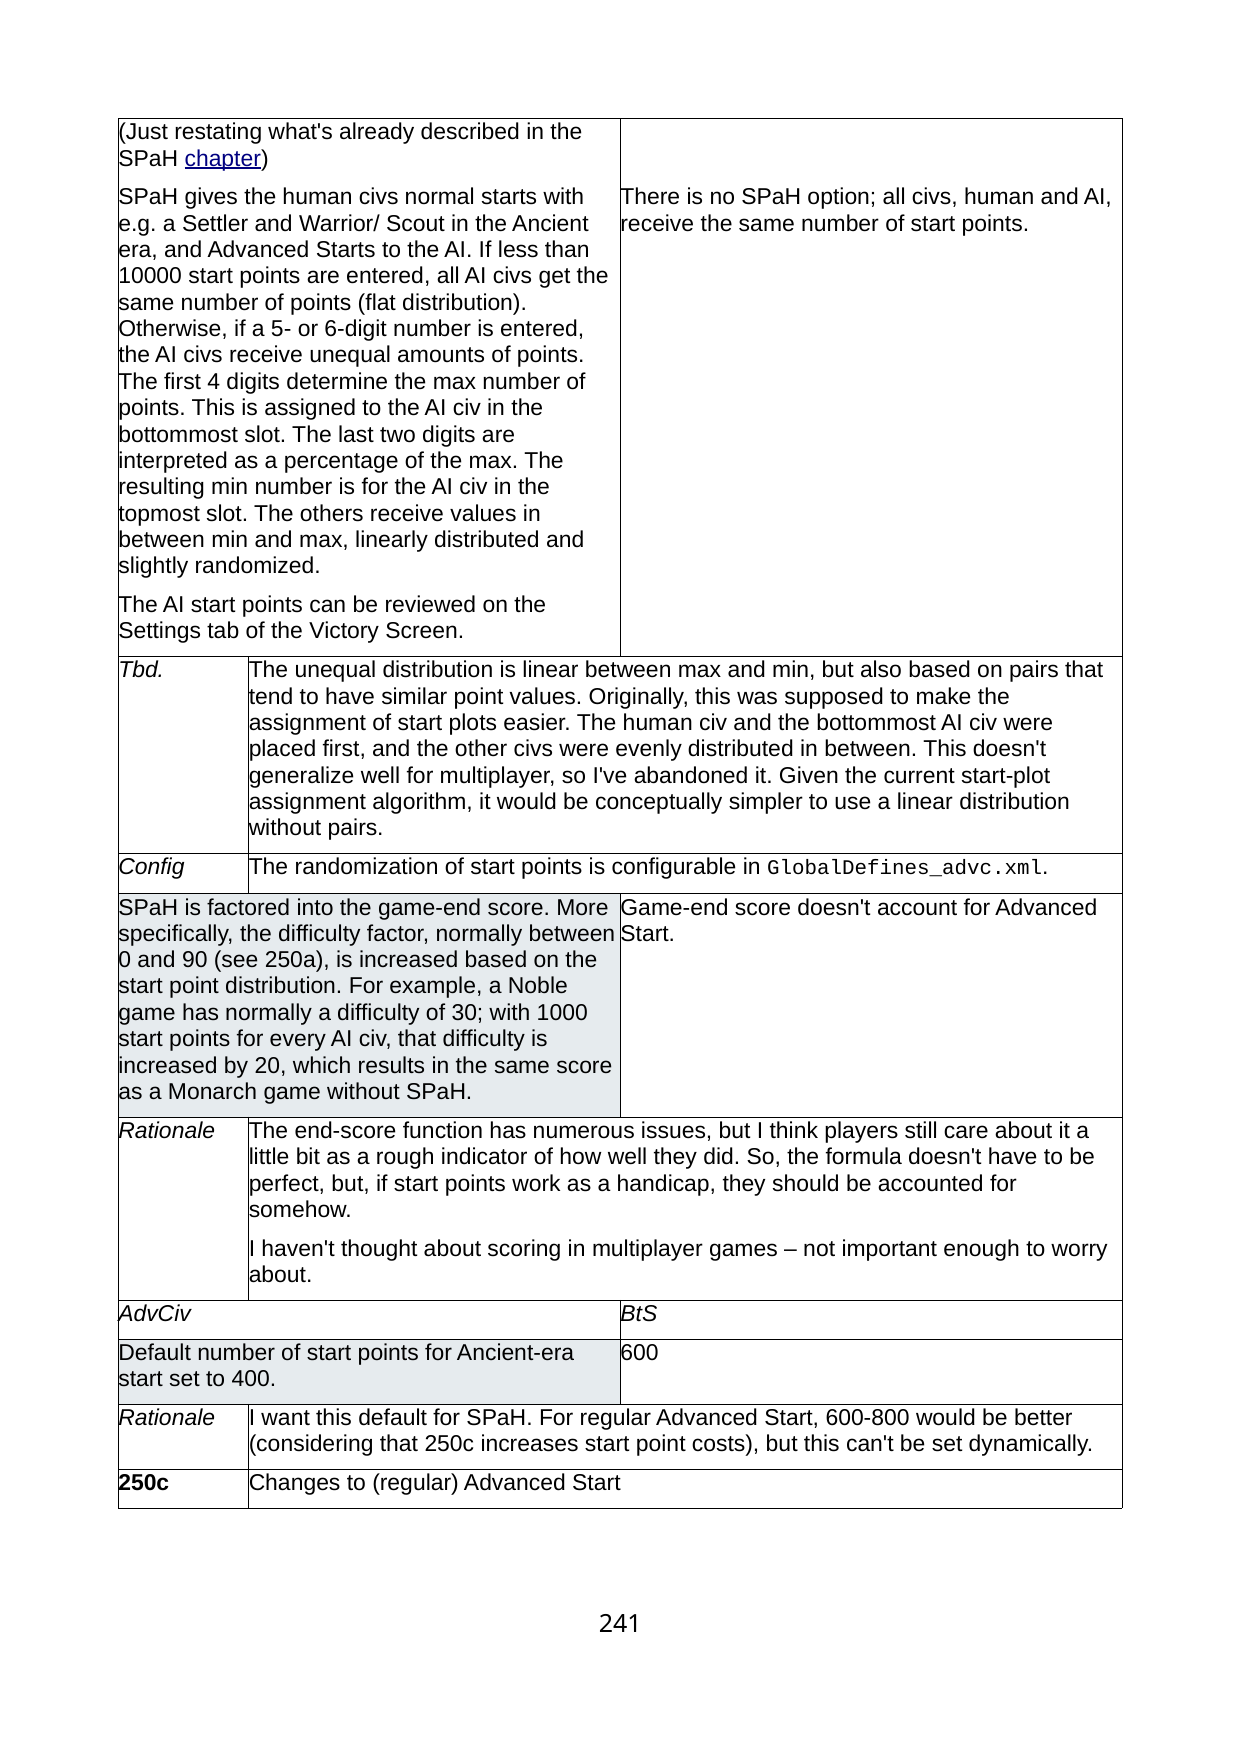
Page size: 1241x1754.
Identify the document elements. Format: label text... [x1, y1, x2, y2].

table_cell The unequal distribution is linear between max and min, but also based on pairs that tend to have similar point values. Originally, this was supposed to make the assignment of start plots easier. The human civ and the bottommost AI civ were placed first, and the other civs were evenly distributed in between. This doesn't generalize well for multiplayer, so I've abandoned it. Given the current start-plot assignment algorithm, it would be conceptually simpler to use a linear distribution without pairs. [249, 657, 1122, 853]
table_cell 250c [119, 1470, 248, 1508]
table_cell Rationale [119, 1118, 248, 1300]
table_cell Tbd. [119, 657, 248, 853]
table_cell Default number of start points for Ancient-era start set to 400. [119, 1340, 620, 1404]
table_cell 600 [621, 1340, 1122, 1404]
table_cell The randomization of start points is configurable in GlobalDefines_advc.xml. [249, 854, 1122, 893]
table_cell (Just restating what's already described in the SPaH chapter) SPaH gives the human civs normal starts with e.g. a Settler and Warrior/ Scout in the Ancient era, and Advanced Starts to the AI. If less than 10000 start points are entered, all AI civs get the same number of points (flat distribution). Otherwise, if a 5- or 6-digit number is entered, the AI civs receive unequal amounts of points. The first 4 digits determine the max number of points. This is assigned to the AI civ in the bottommost slot. The last two digits are interpreted as a percentage of the max. The resulting min number is for the AI civ in the topmost slot. The others receive values in between min and max, linearly distributed and slightly randomized. The AI start points can be reviewed on the Settings tab of the Victory Screen. [119, 119, 620, 656]
table_cell The end-score function has numerous issues, but I think players still care about it a little bit as a rough indicator of how well they did. So, the formula doesn't have to be perfect, but, if start points work as a handicap, they should be accounted for somehow. I haven't thought about scoring in multiplayer games – not important enough to worry about. [249, 1118, 1122, 1300]
table_cell I want this default for SPaH. For regular Advanced Start, 600-800 would be better (considering that 250c increases start point costs), but this can't be set dynamically. [249, 1405, 1122, 1469]
table_cell Changes to (regular) Advanced Start [249, 1470, 1122, 1508]
table_cell SPaH is factored into the game-end score. More specifically, the difficulty factor, normally between 0 and 90 (see 250a), is increased based on the start point distribution. For example, a Noble game has normally a difficulty of 30; with 1000 start points for every AI civ, that difficulty is increased by 20, which results in the same score as a Monarch game without SPaH. [119, 894, 620, 1117]
table_cell Config [119, 854, 248, 893]
table_cell Rationale [119, 1405, 248, 1469]
table_cell AdvCiv [119, 1301, 620, 1338]
table_cell Game-end score doesn't account for Advanced Start. [621, 894, 1122, 1117]
table_cell There is no SPaH option; all civs, human and AI, receive the same number of start points. [621, 119, 1122, 656]
table_cell BtS [621, 1301, 1122, 1338]
